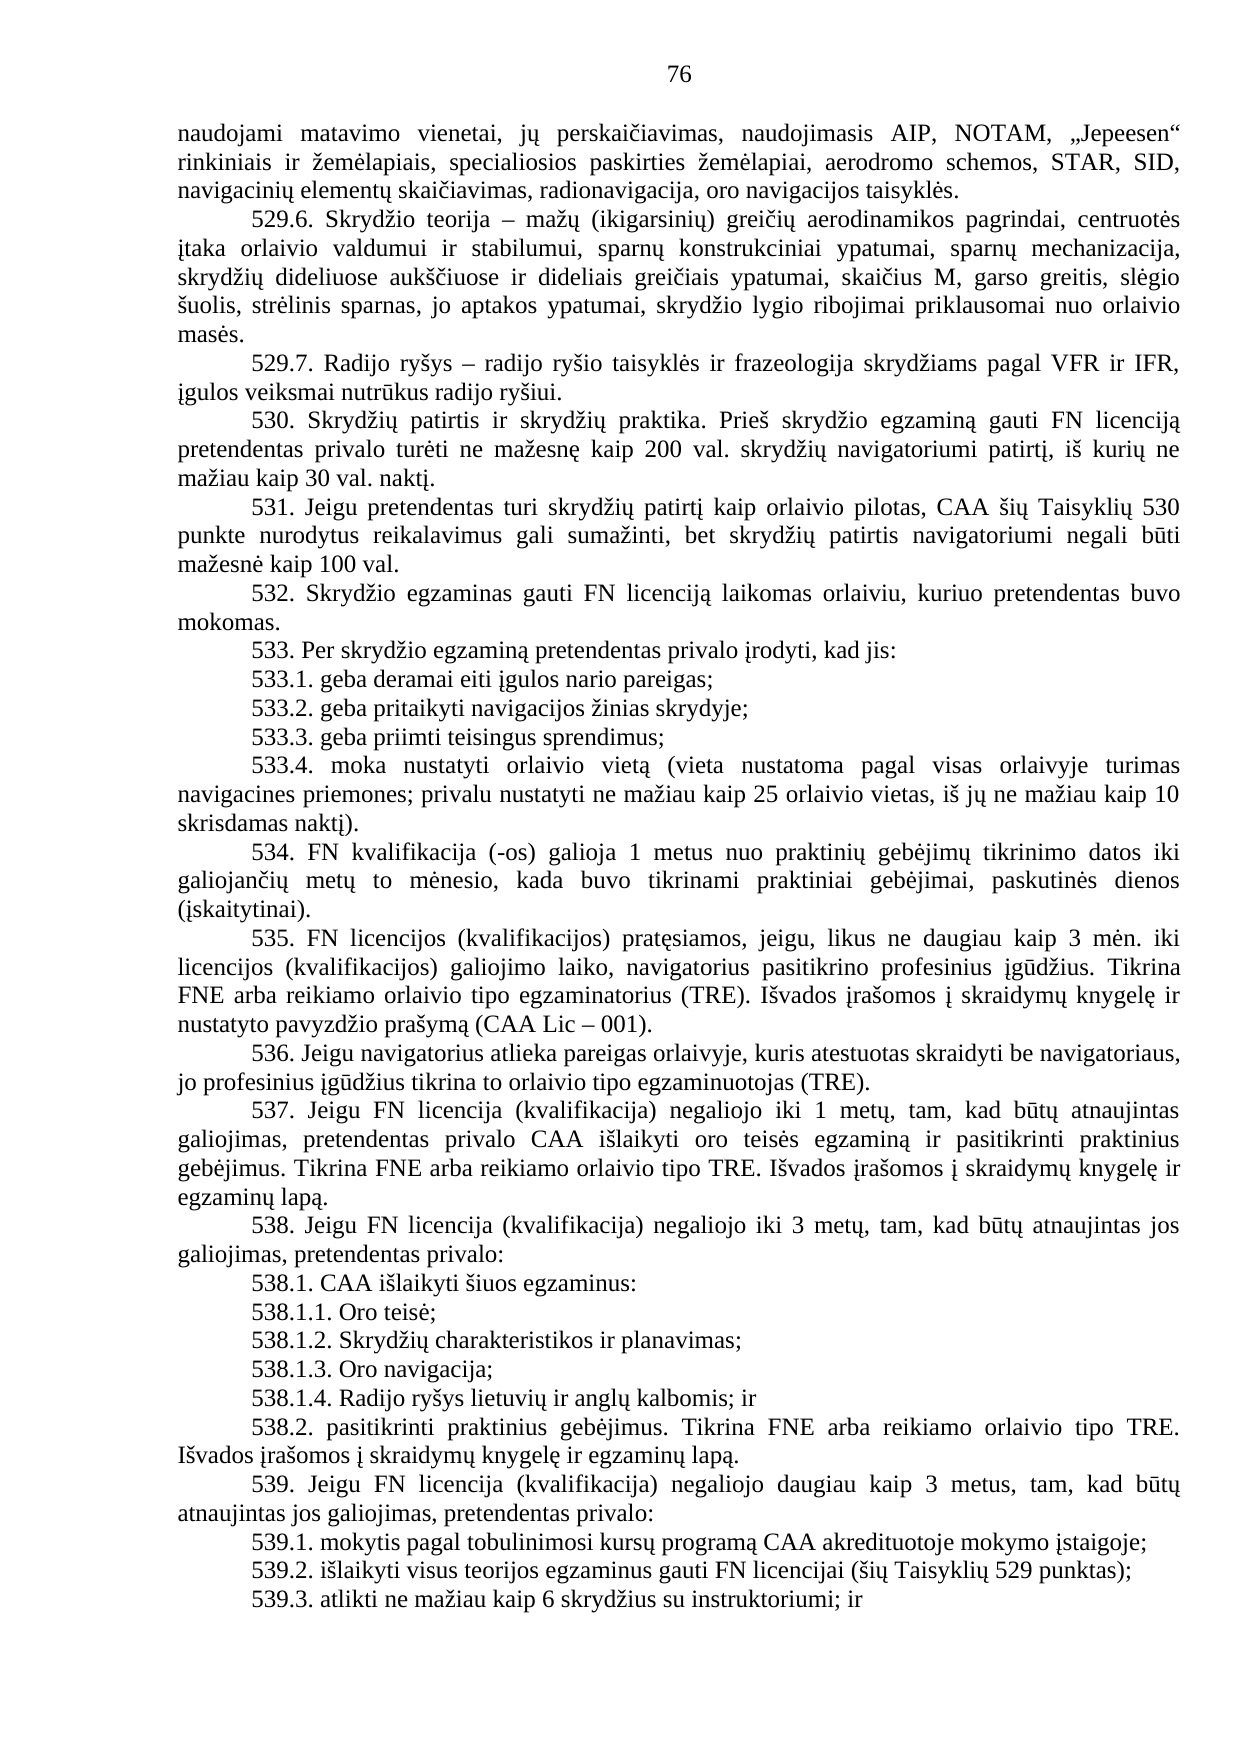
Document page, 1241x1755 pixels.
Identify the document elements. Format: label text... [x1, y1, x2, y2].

text 539. Jeigu FN licencija (kvalifikacija) negaliojo daugiau kaip 3 metus, tam, kad būtų atnaujintas jos galiojimas, pretendentas privalo: [177, 1469, 1181, 1527]
text 538. Jeigu FN licencija (kvalifikacija) negaliojo iki 3 metų, tam, kad būtų atnaujintas jos galiojimas, pretendentas privalo: [177, 1211, 1181, 1268]
text 532. Skrydžio egzaminas gauti FN licenciją laikomas orlaiviu, kuriuo pretendentas buvo mokomas. [177, 578, 1181, 636]
text 538.1. CAA išlaikyti šiuos egzaminus: [177, 1268, 1181, 1297]
text 537. Jeigu FN licencija (kvalifikacija) negaliojo iki 1 metų, tam, kad būtų atnaujintas galiojimas, pretendentas privalo CAA išlaikyti oro teisės egzaminą ir pasitikrinti praktinius gebėjimus. Tikrina FNE arba reikiamo orlaivio tipo TRE. Išvados įrašomos į skraidymų knygelę ir egzaminų lapą. [177, 1096, 1181, 1211]
text 531. Jeigu pretendentas turi skrydžių patirtį kaip orlaivio pilotas, CAA šių Taisyklių 530 punkte nurodytus reikalavimus gali sumažinti, bet skrydžių patirtis navigatoriumi negali būti mažesnė kaip 100 val. [177, 492, 1181, 578]
text 538.1.3. Oro navigacija; [177, 1354, 1181, 1383]
text 538.1.4. Radijo ryšys lietuvių ir anglų kalbomis; ir [177, 1383, 1181, 1412]
text 530. Skrydžių patirtis ir skrydžių praktika. Prieš skrydžio egzaminą gauti FN licenciją pretendentas privalo turėti ne mažesnę kaip 200 val. skrydžių navigatoriumi patirtį, iš kurių ne mažiau kaip 30 val. naktį. [177, 406, 1181, 492]
text 538.1.1. Oro teisė; [177, 1297, 1181, 1326]
text 538.1.2. Skrydžių charakteristikos ir planavimas; [177, 1326, 1181, 1354]
text 534. FN kvalifikacija (-os) galioja 1 metus nuo praktinių gebėjimų tikrinimo datos iki galiojančių metų to mėnesio, kada buvo tikrinami praktiniai gebėjimai, paskutinės dienos (įskaitytinai). [177, 837, 1181, 923]
text 539.1. mokytis pagal tobulinimosi kursų programą CAA akredituotoje mokymo įstaigoje; [177, 1527, 1181, 1556]
text 533.1. geba deramai eiti įgulos nario pareigas; [177, 664, 1181, 693]
text 533.4. moka nustatyti orlaivio vietą (vieta nustatoma pagal visas orlaivyje turimas navigacines priemones; privalu nustatyti ne mažiau kaip 25 orlaivio vietas, iš jų ne mažiau kaip 10 skrisdamas naktį). [177, 751, 1181, 837]
text naudojami matavimo vienetai, jų perskaičiavimas, naudojimasis AIP, NOTAM, „Jepeesen“ rinkiniais ir žemėlapiais, specialiosios paskirties žemėlapiai, aerodromo schemos, STAR, SID, navigacinių elementų skaičiavimas, radionavigacija, oro navigacijos taisyklės. [177, 118, 1181, 204]
text 536. Jeigu navigatorius atlieka pareigas orlaivyje, kuris atestuotas skraidyti be navigatoriaus, jo profesinius įgūdžius tikrina to orlaivio tipo egzaminuotojas (TRE). [177, 1038, 1181, 1096]
text 533. Per skrydžio egzaminą pretendentas privalo įrodyti, kad jis: [177, 636, 1181, 664]
text 533.2. geba pritaikyti navigacijos žinias skrydyje; [177, 693, 1181, 722]
text 529.6. Skrydžio teorija – mažų (ikigarsinių) greičių aerodinamikos pagrindai, centruotės įtaka orlaivio valdumui ir stabilumui, sparnų konstrukciniai ypatumai, sparnų mechanizacija, skrydžių dideliuose aukščiuose ir dideliais greičiais ypatumai, skaičius M, garso greitis, slėgio šuolis, strėlinis sparnas, jo aptakos ypatumai, skrydžio lygio ribojimai priklausomai nuo orlaivio masės. [177, 204, 1181, 348]
text 539.2. išlaikyti visus teorijos egzaminus gauti FN licencijai (šių Taisyklių 529 punktas); [177, 1556, 1181, 1584]
text 529.7. Radijo ryšys – radijo ryšio taisyklės ir frazeologija skrydžiams pagal VFR ir IFR, įgulos veiksmai nutrūkus radijo ryšiui. [177, 348, 1181, 406]
text 533.3. geba priimti teisingus sprendimus; [177, 722, 1181, 751]
text 535. FN licencijos (kvalifikacijos) pratęsiamos, jeigu, likus ne daugiau kaip 3 mėn. iki licencijos (kvalifikacijos) galiojimo laiko, navigatorius pasitikrino profesinius įgūdžius. Tikrina FNE arba reikiamo orlaivio tipo egzaminatorius (TRE). Išvados įrašomos į skraidymų knygelę ir nustatyto pavyzdžio prašymą (CAA Lic – 001). [177, 923, 1181, 1038]
text 538.2. pasitikrinti praktinius gebėjimus. Tikrina FNE arba reikiamo orlaivio tipo TRE. Išvados įrašomos į skraidymų knygelę ir egzaminų lapą. [177, 1412, 1181, 1469]
text 539.3. atlikti ne mažiau kaip 6 skrydžius su instruktoriumi; ir [177, 1584, 1181, 1613]
